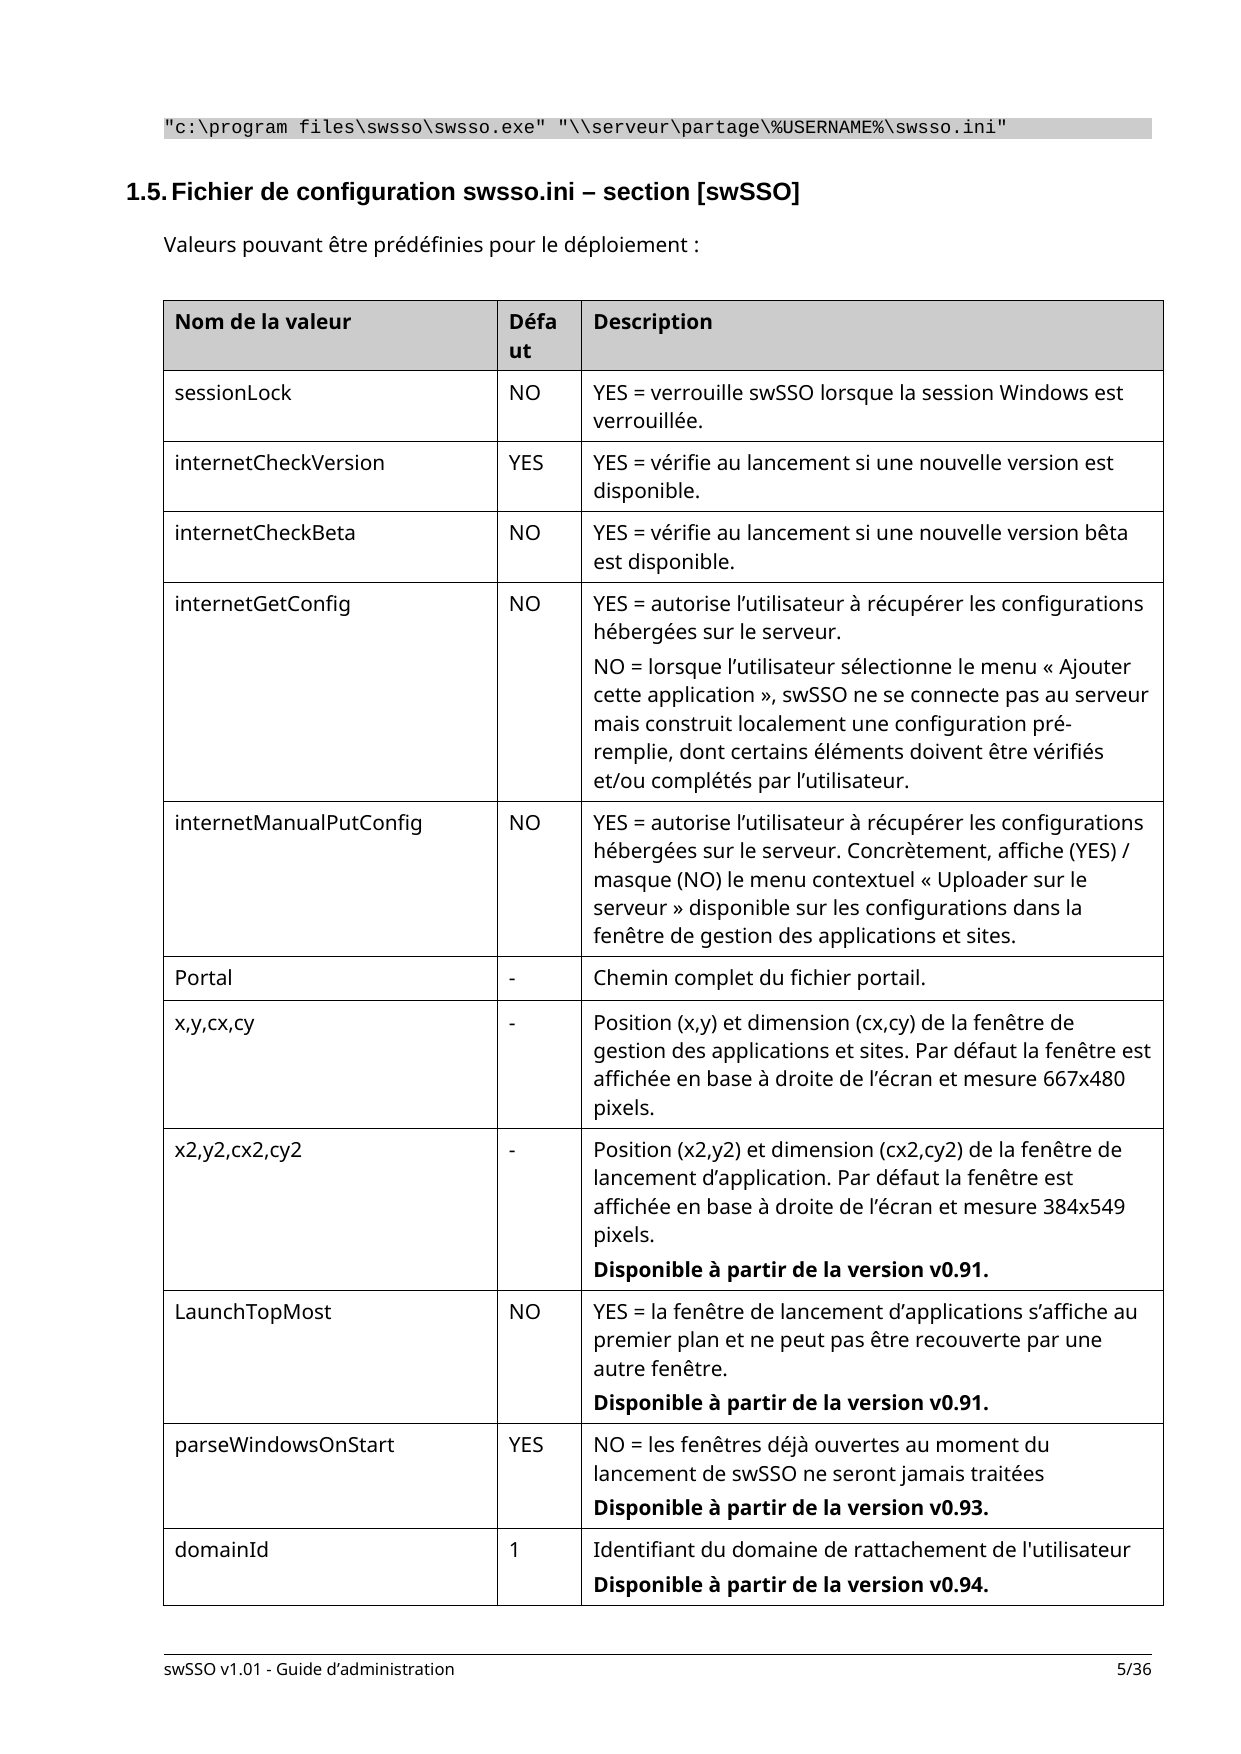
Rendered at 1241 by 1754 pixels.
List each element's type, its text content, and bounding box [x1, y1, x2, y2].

table_cell YES = autorise l’utilisateur à récupérer les configurations hébergées sur le serveur. Concrètement, affiche (YES) / masque (NO) le menu contextuel « Uploader sur le serveur » disponible sur les configurations dans la fenêtre de gestion des applications et sites. [582, 802, 1163, 956]
table_cell NO [498, 371, 581, 441]
table_cell 1 [498, 1529, 581, 1605]
table_cell NO = les fenêtres déjà ouvertes au moment du lancement de swSSO ne seront jamais traitées Disponible à partir de la version v0.93. [582, 1424, 1163, 1528]
table_cell sessionLock [164, 371, 497, 441]
table_cell Portal [164, 957, 497, 1000]
table_cell NO [498, 1291, 581, 1423]
table_cell internetCheckBeta [164, 512, 497, 582]
table_cell x,y,cx,cy [164, 1001, 497, 1128]
table_cell YES = vérifie au lancement si une nouvelle version est disponible. [582, 442, 1163, 511]
table_cell NO [498, 512, 581, 582]
table_header Nom de la valeur [164, 301, 497, 370]
table_cell - [498, 1129, 581, 1289]
table_cell NO [498, 583, 581, 801]
table_cell internetCheckVersion [164, 442, 497, 511]
table_cell internetGetConfig [164, 583, 497, 801]
text "c:\program files\swsso\swsso.exe" "\\serveur\partage\%USERNAME%\swsso.ini" [164, 118, 1152, 139]
table_cell Identifiant du domaine de rattachement de l'utilisateur Disponible à partir de la version v0.94. [582, 1529, 1163, 1605]
table_cell x2,y2,cx2,cy2 [164, 1129, 497, 1289]
table_cell LaunchTopMost [164, 1291, 497, 1423]
subtitle Fichier de configuration swsso.ini – section [swSSO] [126, 177, 1152, 206]
table_cell parseWindowsOnStart [164, 1424, 497, 1528]
table_cell domainId [164, 1529, 497, 1605]
table_cell YES [498, 1424, 581, 1528]
table_cell YES = verrouille swSSO lorsque la session Windows est verrouillée. [582, 371, 1163, 441]
table_cell NO [498, 802, 581, 956]
table_cell YES [498, 442, 581, 511]
table_cell YES = autorise l’utilisateur à récupérer les configurations hébergées sur le serveur. NO = lorsque l’utilisateur sélectionne le menu « Ajouter cette application », swSSO ne se connecte pas au serveur mais construit localement une configuration pré-remplie, dont certains éléments doivent être vérifiés et/ou complétés par l’utilisateur. [582, 583, 1163, 801]
table_cell Position (x2,y2) et dimension (cx2,cy2) de la fenêtre de lancement d’application. Par défaut la fenêtre est affichée en base à droite de l’écran et mesure 384x549 pixels. Disponible à partir de la version v0.91. [582, 1129, 1163, 1289]
table_header Défaut [498, 301, 581, 370]
table_cell - [498, 1001, 581, 1128]
table_cell YES = la fenêtre de lancement d’applications s’affiche au premier plan et ne peut pas être recouverte par une autre fenêtre. Disponible à partir de la version v0.91. [582, 1291, 1163, 1423]
table_cell Position (x,y) et dimension (cx,cy) de la fenêtre de gestion des applications et sites. Par défaut la fenêtre est affichée en base à droite de l’écran et mesure 667x480 pixels. [582, 1001, 1163, 1128]
text Valeurs pouvant être prédéfinies pour le déploiement : [164, 231, 1152, 259]
table_cell internetManualPutConfig [164, 802, 497, 956]
table_cell Chemin complet du fichier portail. [582, 957, 1163, 1000]
table_header Description [582, 301, 1163, 370]
table_cell YES = vérifie au lancement si une nouvelle version bêta est disponible. [582, 512, 1163, 582]
table_cell - [498, 957, 581, 1000]
